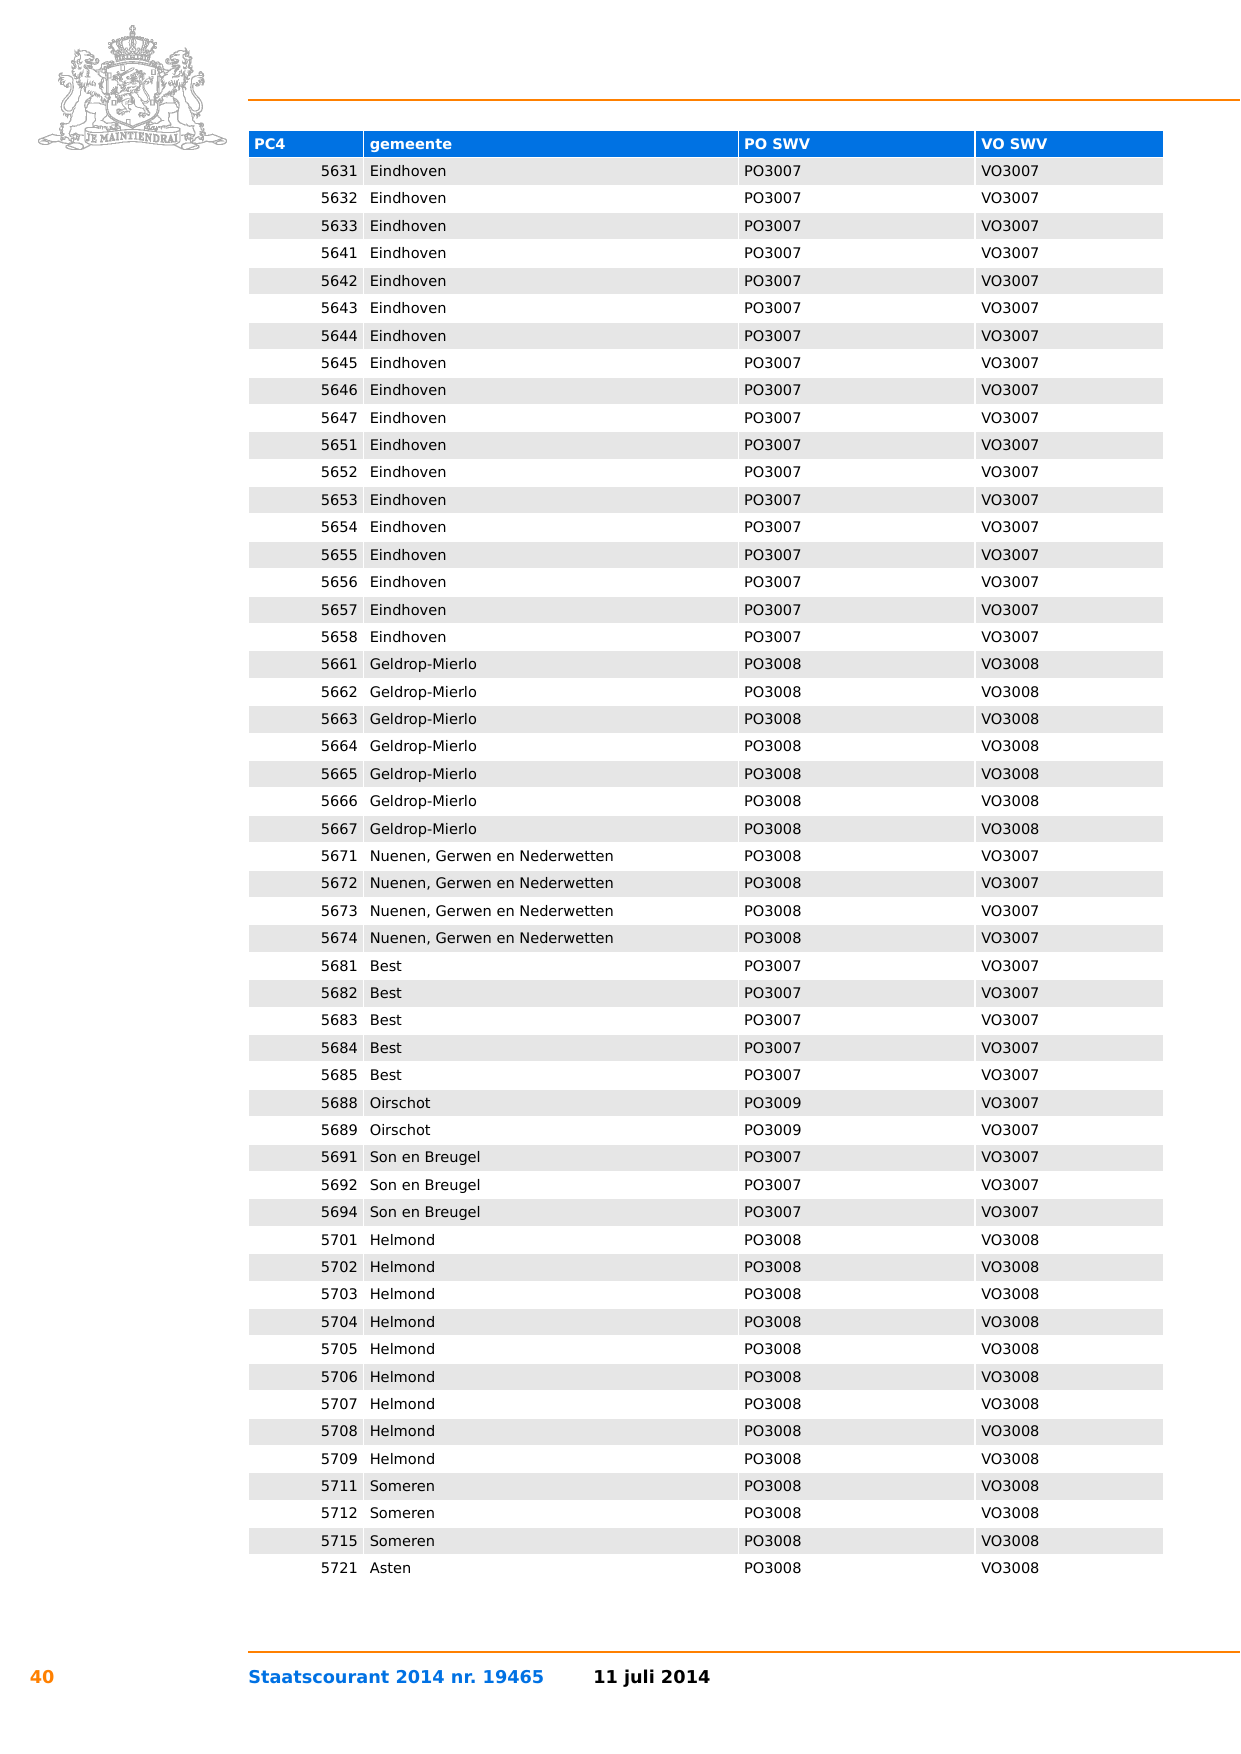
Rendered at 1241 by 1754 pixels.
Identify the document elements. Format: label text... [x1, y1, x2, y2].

table_cell PO3007 [739, 1199, 974, 1226]
table_cell 5682 [249, 980, 363, 1007]
table_cell Nuenen, Gerwen en Nederwetten [364, 871, 738, 897]
table_cell 5645 [249, 350, 363, 376]
table_cell Son en Breugel [364, 1172, 738, 1198]
table_cell 5708 [249, 1419, 363, 1445]
table_cell 5706 [249, 1364, 363, 1390]
table_cell VO3007 [976, 898, 1163, 924]
table_cell Oirschot [364, 1117, 738, 1143]
table_cell Someren [364, 1528, 738, 1554]
table_cell VO3007 [976, 871, 1163, 897]
table_cell 5689 [249, 1117, 363, 1143]
table_cell Eindhoven [364, 323, 738, 349]
table_cell PO3008 [739, 898, 974, 924]
table_cell Eindhoven [364, 186, 738, 212]
table_header PO SWV [739, 131, 974, 157]
table_cell PO3007 [739, 350, 974, 376]
table_cell 5712 [249, 1501, 363, 1527]
table_cell VO3007 [976, 405, 1163, 431]
table_cell 5672 [249, 871, 363, 897]
table_cell Best [364, 1008, 738, 1034]
table_cell 5643 [249, 295, 363, 322]
table_cell VO3008 [976, 1501, 1163, 1527]
table_cell Eindhoven [364, 158, 738, 185]
table_cell 5692 [249, 1172, 363, 1198]
table_cell Eindhoven [364, 213, 738, 239]
table_cell 5641 [249, 241, 363, 267]
table_cell Geldrop-Mierlo [364, 651, 738, 678]
table_cell 5655 [249, 542, 363, 568]
table_cell VO3007 [976, 569, 1163, 596]
table_cell Geldrop-Mierlo [364, 679, 738, 705]
table_cell PO3007 [739, 241, 974, 267]
table_cell VO3008 [976, 1528, 1163, 1554]
table_cell VO3007 [976, 460, 1163, 486]
table_cell 5647 [249, 405, 363, 431]
table_cell VO3008 [976, 816, 1163, 842]
table_cell 5685 [249, 1063, 363, 1089]
table_cell Geldrop-Mierlo [364, 706, 738, 733]
table_cell Eindhoven [364, 569, 738, 596]
table_cell Eindhoven [364, 350, 738, 376]
table_cell 5631 [249, 158, 363, 185]
picture [38, 25, 227, 150]
table_cell PO3008 [739, 871, 974, 897]
table_cell 5667 [249, 816, 363, 842]
table_cell Someren [364, 1473, 738, 1500]
table_cell VO3008 [976, 1419, 1163, 1445]
table_cell 5673 [249, 898, 363, 924]
table_cell VO3008 [976, 1309, 1163, 1335]
table_cell VO3008 [976, 1254, 1163, 1281]
table_cell VO3007 [976, 158, 1163, 185]
table_cell 5651 [249, 432, 363, 459]
table_cell VO3008 [976, 651, 1163, 678]
table_cell 5701 [249, 1227, 363, 1253]
table_cell PO3007 [739, 378, 974, 404]
table_cell VO3007 [976, 1063, 1163, 1089]
table_cell VO3008 [976, 761, 1163, 787]
table_cell 5644 [249, 323, 363, 349]
table_cell PO3007 [739, 213, 974, 239]
table_cell Eindhoven [364, 624, 738, 650]
table_cell VO3007 [976, 487, 1163, 513]
table_cell PO3008 [739, 1473, 974, 1500]
table_cell VO3007 [976, 843, 1163, 869]
table_cell VO3008 [976, 1364, 1163, 1390]
table_cell PO3007 [739, 542, 974, 568]
table_cell VO3007 [976, 542, 1163, 568]
table_cell 5721 [249, 1556, 363, 1582]
table_cell 5711 [249, 1473, 363, 1500]
table_cell Eindhoven [364, 241, 738, 267]
table_cell Eindhoven [364, 295, 738, 322]
table_cell PO3008 [739, 1364, 974, 1390]
table_cell 5674 [249, 925, 363, 952]
table_cell Eindhoven [364, 405, 738, 431]
table_cell PO3008 [739, 789, 974, 815]
table_cell Eindhoven [364, 597, 738, 623]
table_cell 5665 [249, 761, 363, 787]
table_cell Helmond [364, 1282, 738, 1308]
table_cell VO3007 [976, 1117, 1163, 1143]
table_cell Oirschot [364, 1090, 738, 1116]
table_cell VO3007 [976, 1008, 1163, 1034]
table_header VO SWV [976, 131, 1163, 157]
table_cell VO3007 [976, 186, 1163, 212]
table_cell PO3007 [739, 268, 974, 294]
table_cell 5681 [249, 953, 363, 979]
table_cell VO3007 [976, 953, 1163, 979]
table_cell Eindhoven [364, 542, 738, 568]
table_cell Helmond [364, 1309, 738, 1335]
table_cell 5657 [249, 597, 363, 623]
table_cell 5688 [249, 1090, 363, 1116]
table_cell Best [364, 953, 738, 979]
table_cell Helmond [364, 1227, 738, 1253]
table_cell Someren [364, 1501, 738, 1527]
table_cell 5703 [249, 1282, 363, 1308]
table_cell Helmond [364, 1419, 738, 1445]
table_cell 5646 [249, 378, 363, 404]
table_cell VO3007 [976, 515, 1163, 541]
table_cell PO3008 [739, 1227, 974, 1253]
table_cell Son en Breugel [364, 1199, 738, 1226]
table_cell VO3008 [976, 789, 1163, 815]
table_cell VO3008 [976, 679, 1163, 705]
table_cell VO3007 [976, 925, 1163, 952]
table_cell VO3007 [976, 1090, 1163, 1116]
table_cell PO3007 [739, 1035, 974, 1061]
table_cell Best [364, 980, 738, 1007]
table_cell VO3008 [976, 734, 1163, 760]
table_cell Helmond [364, 1336, 738, 1363]
table_cell PO3007 [739, 1063, 974, 1089]
table_cell Nuenen, Gerwen en Nederwetten [364, 843, 738, 869]
table_cell 5658 [249, 624, 363, 650]
table_cell Helmond [364, 1364, 738, 1390]
table_cell 5671 [249, 843, 363, 869]
table_cell Helmond [364, 1391, 738, 1417]
table_cell Geldrop-Mierlo [364, 734, 738, 760]
table_cell VO3007 [976, 432, 1163, 459]
table_cell VO3007 [976, 980, 1163, 1007]
table_cell 5702 [249, 1254, 363, 1281]
table_cell VO3008 [976, 1282, 1163, 1308]
table_cell VO3007 [976, 295, 1163, 322]
table_cell 5683 [249, 1008, 363, 1034]
table_cell VO3008 [976, 1556, 1163, 1582]
table_cell VO3008 [976, 1391, 1163, 1417]
table_cell PO3008 [739, 706, 974, 733]
table_cell VO3008 [976, 706, 1163, 733]
table_cell VO3007 [976, 378, 1163, 404]
table_cell PO3008 [739, 1309, 974, 1335]
table_cell PO3007 [739, 460, 974, 486]
table_cell Eindhoven [364, 432, 738, 459]
table_cell PO3008 [739, 651, 974, 678]
table_cell Eindhoven [364, 378, 738, 404]
table_cell 5705 [249, 1336, 363, 1363]
table_cell VO3008 [976, 1227, 1163, 1253]
table_cell Geldrop-Mierlo [364, 816, 738, 842]
table_cell PO3007 [739, 515, 974, 541]
table_cell PO3008 [739, 734, 974, 760]
table_cell PO3008 [739, 1336, 974, 1363]
table_cell PO3008 [739, 1254, 974, 1281]
table_cell 5632 [249, 186, 363, 212]
table_cell VO3007 [976, 1035, 1163, 1061]
table_cell 5656 [249, 569, 363, 596]
table_cell Helmond [364, 1254, 738, 1281]
table_cell PO3007 [739, 624, 974, 650]
table_cell VO3007 [976, 213, 1163, 239]
table_cell Asten [364, 1556, 738, 1582]
table_cell VO3007 [976, 1145, 1163, 1171]
table_cell Eindhoven [364, 268, 738, 294]
table_cell Helmond [364, 1446, 738, 1472]
table_cell 5715 [249, 1528, 363, 1554]
table_cell PO3008 [739, 1282, 974, 1308]
table_cell PO3007 [739, 1145, 974, 1171]
table_cell Nuenen, Gerwen en Nederwetten [364, 898, 738, 924]
table_cell PO3007 [739, 186, 974, 212]
table_cell PO3007 [739, 1172, 974, 1198]
table_cell 5633 [249, 213, 363, 239]
table_cell PO3007 [739, 432, 974, 459]
table_cell VO3007 [976, 597, 1163, 623]
table_cell VO3008 [976, 1473, 1163, 1500]
table_cell VO3007 [976, 268, 1163, 294]
table_cell PO3007 [739, 980, 974, 1007]
table_cell 5653 [249, 487, 363, 513]
table_cell Nuenen, Gerwen en Nederwetten [364, 925, 738, 952]
table_cell 5654 [249, 515, 363, 541]
table_cell PO3008 [739, 679, 974, 705]
table_cell Best [364, 1035, 738, 1061]
table_cell 5694 [249, 1199, 363, 1226]
table_cell Eindhoven [364, 460, 738, 486]
table_cell VO3008 [976, 1336, 1163, 1363]
table_cell PO3007 [739, 597, 974, 623]
table_cell VO3007 [976, 350, 1163, 376]
table_cell PO3007 [739, 487, 974, 513]
table_cell 5704 [249, 1309, 363, 1335]
table_header PC4 [249, 131, 363, 157]
table_cell VO3007 [976, 624, 1163, 650]
table_cell PO3008 [739, 843, 974, 869]
table_cell 5684 [249, 1035, 363, 1061]
table_cell PO3007 [739, 295, 974, 322]
table_header gemeente [364, 131, 738, 157]
table_cell 5662 [249, 679, 363, 705]
table_cell Eindhoven [364, 487, 738, 513]
table_cell PO3008 [739, 1391, 974, 1417]
table_cell Geldrop-Mierlo [364, 761, 738, 787]
table_cell VO3008 [976, 1446, 1163, 1472]
table_cell PO3007 [739, 1008, 974, 1034]
table_cell PO3009 [739, 1090, 974, 1116]
table_cell 5664 [249, 734, 363, 760]
table_cell 5666 [249, 789, 363, 815]
table_cell PO3007 [739, 569, 974, 596]
table_cell PO3007 [739, 405, 974, 431]
table_cell 5709 [249, 1446, 363, 1472]
table_cell Geldrop-Mierlo [364, 789, 738, 815]
table_cell Best [364, 1063, 738, 1089]
table_cell Son en Breugel [364, 1145, 738, 1171]
table_cell PO3009 [739, 1117, 974, 1143]
table_cell VO3007 [976, 1172, 1163, 1198]
table_cell PO3008 [739, 1419, 974, 1445]
table_cell PO3008 [739, 1528, 974, 1554]
table_cell PO3008 [739, 761, 974, 787]
table_cell PO3008 [739, 1556, 974, 1582]
table_cell PO3007 [739, 158, 974, 185]
table_cell 5661 [249, 651, 363, 678]
table_cell PO3008 [739, 925, 974, 952]
table_cell PO3008 [739, 1501, 974, 1527]
table_cell PO3007 [739, 323, 974, 349]
table_cell 5642 [249, 268, 363, 294]
table_cell PO3008 [739, 1446, 974, 1472]
table_cell Eindhoven [364, 515, 738, 541]
table_cell PO3007 [739, 953, 974, 979]
table_cell PO3008 [739, 816, 974, 842]
table_cell VO3007 [976, 241, 1163, 267]
table_cell 5652 [249, 460, 363, 486]
table_cell VO3007 [976, 1199, 1163, 1226]
table_cell 5691 [249, 1145, 363, 1171]
table_cell 5663 [249, 706, 363, 733]
table_cell 5707 [249, 1391, 363, 1417]
table_cell VO3007 [976, 323, 1163, 349]
